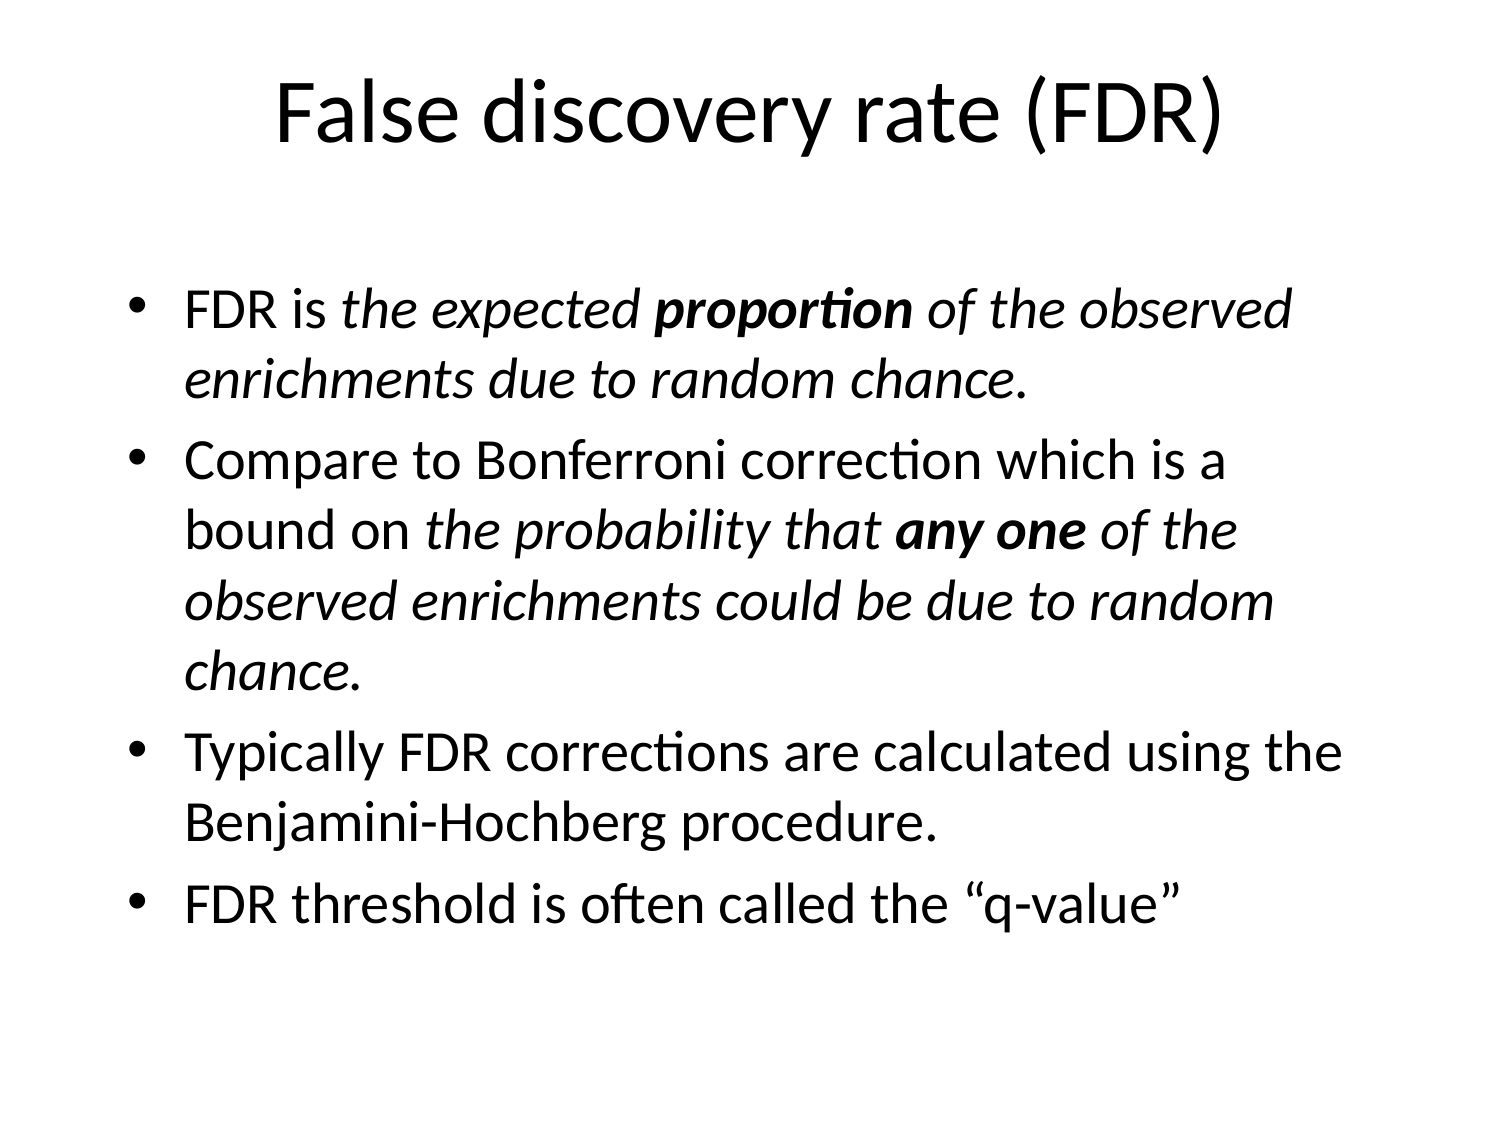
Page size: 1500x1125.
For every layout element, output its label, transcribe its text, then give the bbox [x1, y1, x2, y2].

title False discovery rate (FDR) [112, 62, 1388, 150]
list FDR is the expected proportion of the observed enrichments due to random chance. Compare to Bonferroni correction which is a bound on the probability that any one of the observed enrichments could be due to random chance. Typically FDR corrections are calculated using the Benjamini-Hochberg procedure. FDR threshold is often called the “q-value” [112, 262, 1388, 988]
